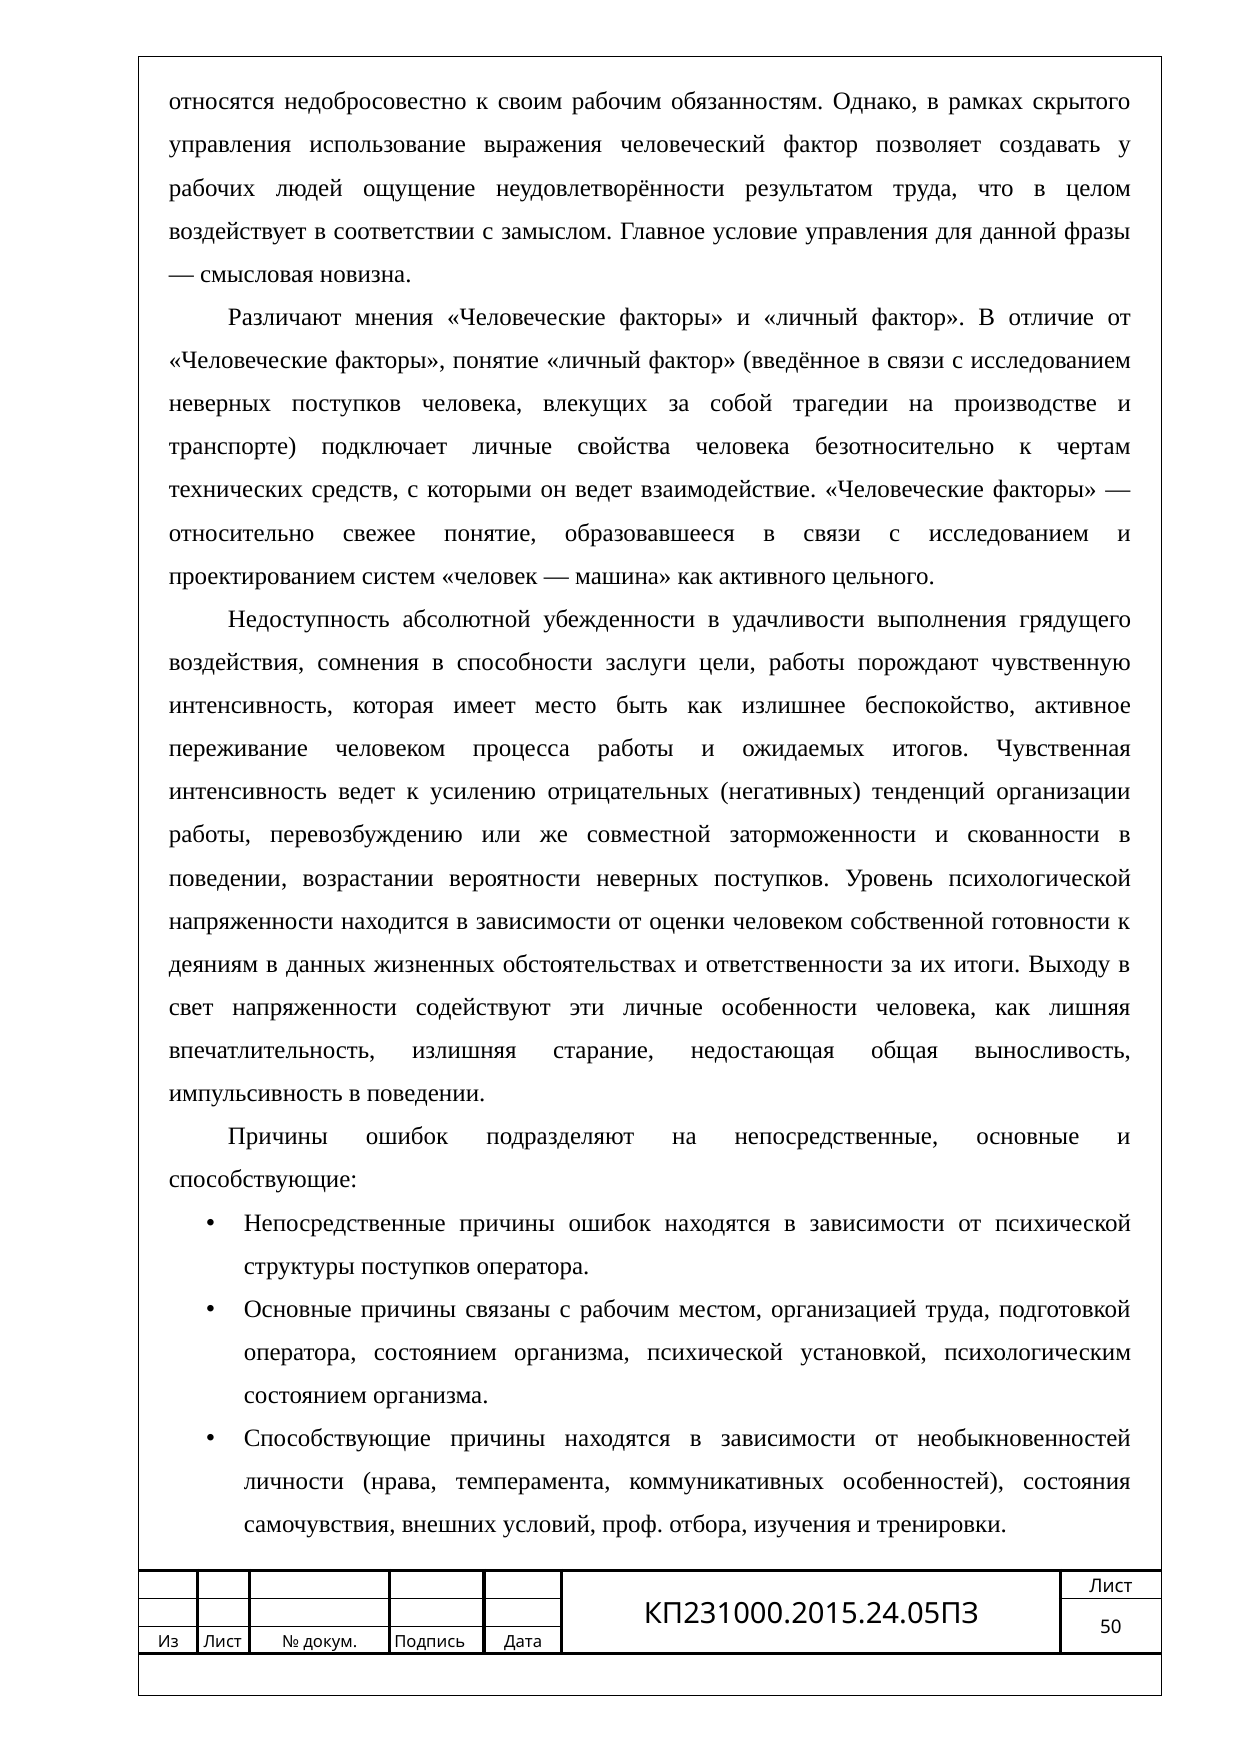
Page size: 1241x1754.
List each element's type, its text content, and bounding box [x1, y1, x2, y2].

text относятся недобросовестно к своим рабочим обязанностям. Однако, в рамках скрытого управления использование выражения человеческий фактор позволяет создавать у рабочих людей ощущение неудовлетворённости результатом труда, что в целом воздействует в соответствии с замыслом. Главное условие управления для данной фразы — смысловая новизна. [168, 86, 1132, 288]
text Причины ошибок подразделяют на непосредственные, основные и способствующие: [168, 1121, 1132, 1193]
text Недоступность абсолютной убежденности в удачливости выполнения грядущего воздействия, сомнения в способности заслуги цели, работы порождают чувственную интенсивность, которая имеет место быть как излишнее беспокойство, активное переживание человеком процесса работы и ожидаемых итогов. Чувственная интенсивность ведет к усилению отрицательных (негативных) тенденций организации работы, перевозбуждению или же совместной заторможенности и скованности в поведении, возрастании вероятности неверных поступков. Уровень психологической напряженности находится в зависимости от оценки человеком собственной готовности к деяниям в данных жизненных обстоятельствах и ответственности за их итоги. Выходу в свет напряженности содействуют эти личные особенности человека, как лишняя впечатлительность, излишняя старание, недостающая общая выносливость, импульсивность в поведении. [168, 604, 1132, 1107]
list Основные причины связаны с рабочим местом, организацией труда, подготовкой оператора, состоянием организма, психической установкой, психологическим состоянием организма. [206, 1294, 1132, 1409]
list Способствующие причины находятся в зависимости от необыкновенностей личности (нрава, темперамента, коммуникативных особенностей), состояния самочувствия, внешних условий, проф. отбора, изучения и тренировки. [206, 1423, 1132, 1538]
text Различают мнения «Человеческие факторы» и «личный фактор». В отличие от «Человеческие факторы», понятие «личный фактор» (введённое в связи с исследованием неверных поступков человека, влекущих за собой трагедии на производстве и транспорте) подключает личные свойства человека безотносительно к чертам технических средств, с которыми он ведет взаимодействие. «Человеческие факторы» — относительно свежее понятие, образовавшееся в связи с исследованием и проектированием систем «человек — машина» как активного цельного. [168, 302, 1132, 589]
list Непосредственные причины ошибок находятся в зависимости от психической структуры поступков оператора. [206, 1208, 1132, 1279]
